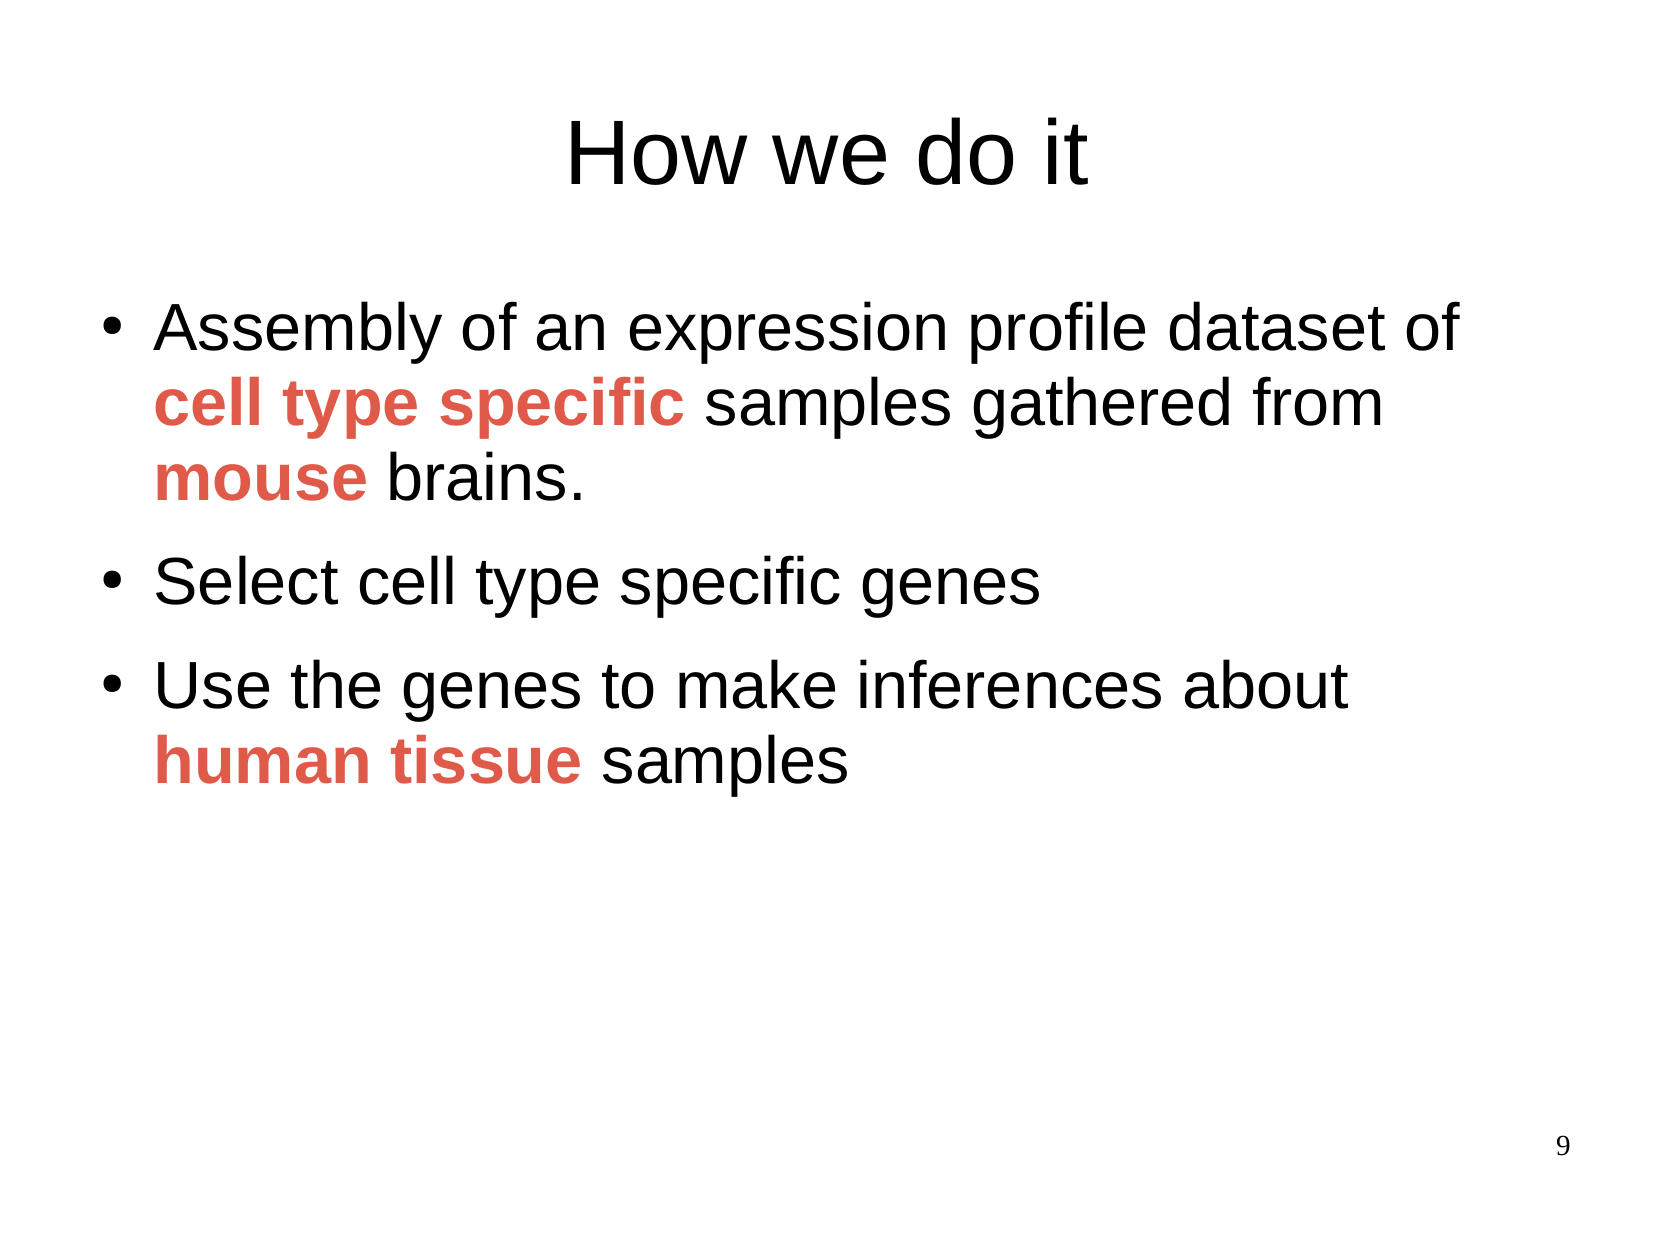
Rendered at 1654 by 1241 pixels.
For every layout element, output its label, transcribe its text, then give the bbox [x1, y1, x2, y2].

list Assembly of an expression profile dataset of cell type specific samples gathered from mouse brains. Select cell type specific genes Use the genes to make inferences about human tissue samples [82, 290, 1571, 1010]
title How we do it [82, 49, 1571, 257]
